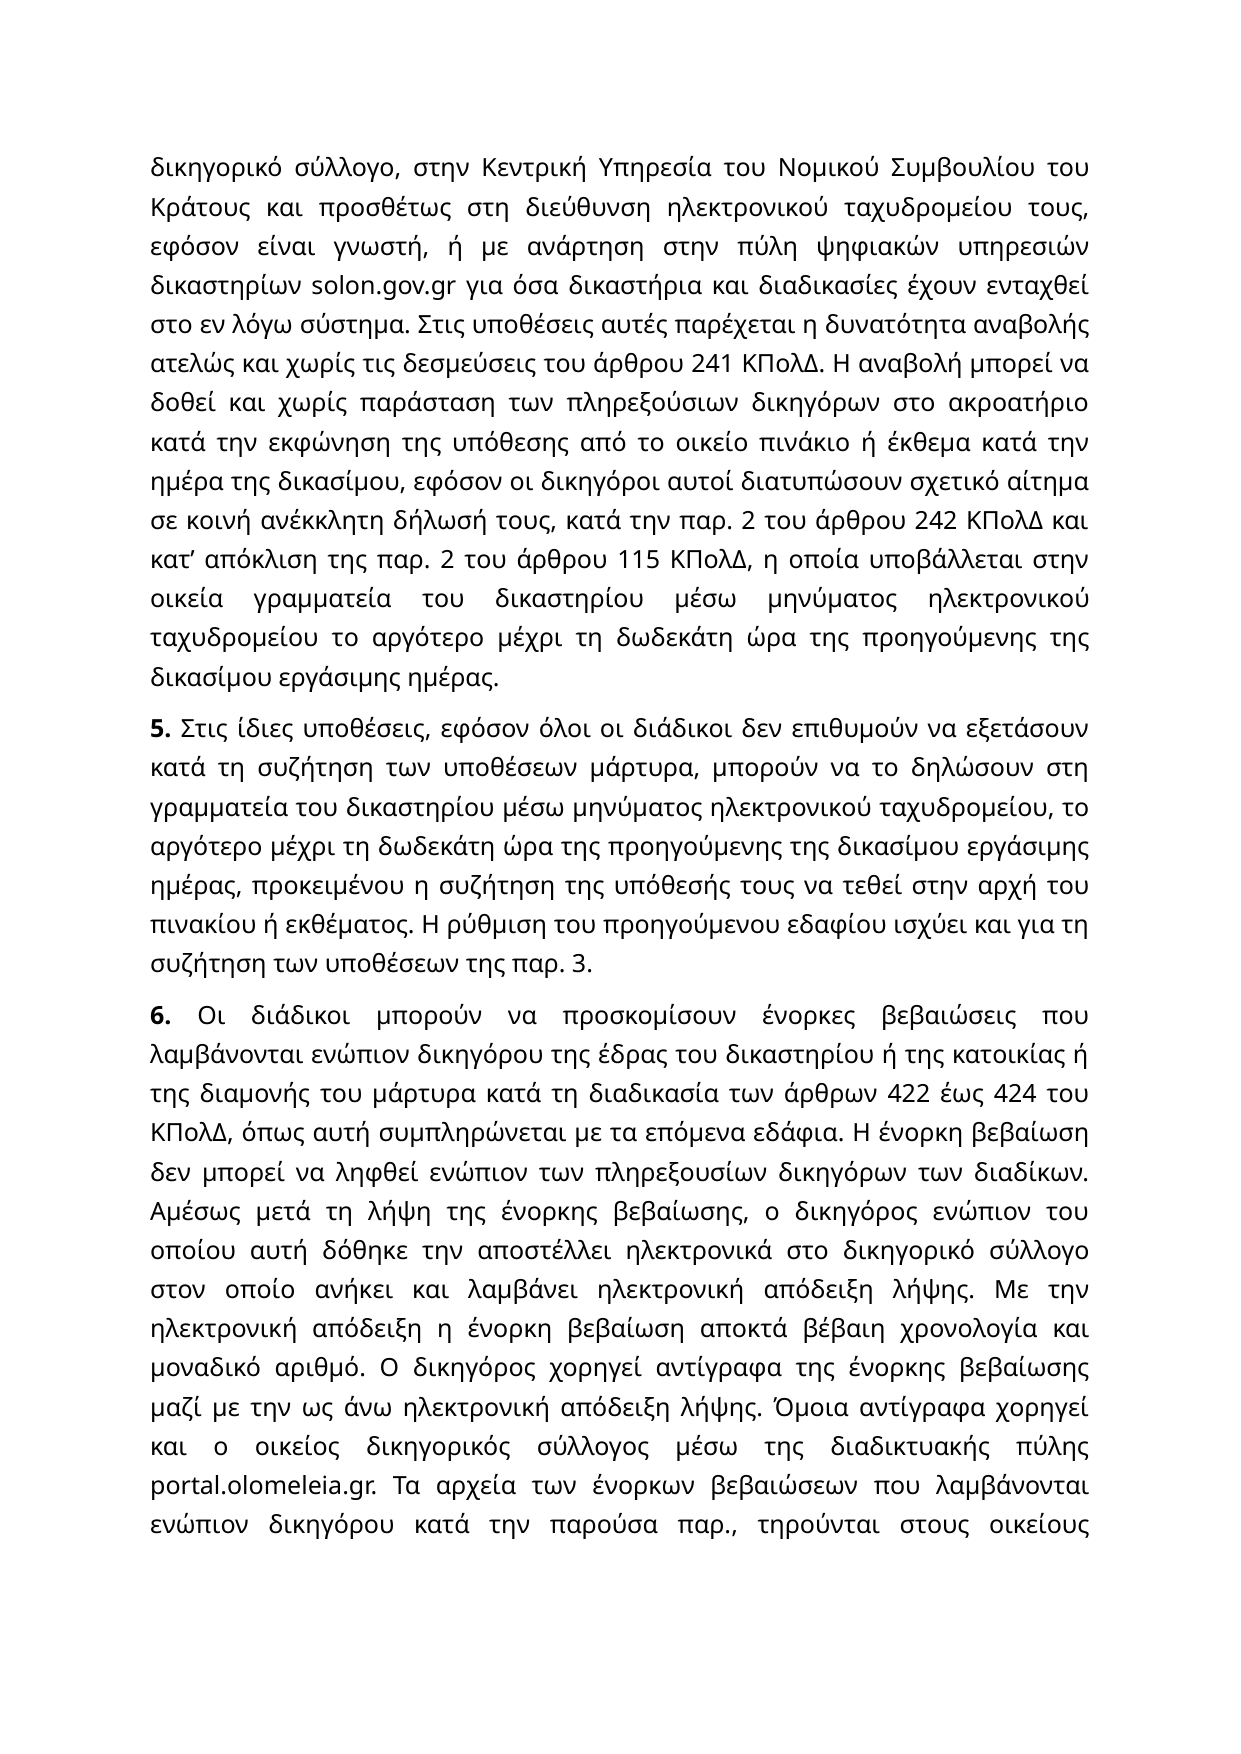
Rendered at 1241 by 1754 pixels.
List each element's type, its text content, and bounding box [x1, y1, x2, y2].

text 6. Οι διάδικοι μπορούν να προσκομίσουν ένορκες βεβαιώσεις που λαμβάνονται ενώπιον δικηγόρου της έδρας του δικαστηρίου ή της κατοικίας ή της διαμονής του μάρτυρα κατά τη διαδικασία των άρθρων 422 έως 424 του ΚΠολΔ, όπως αυτή συμπληρώνεται με τα επόμενα εδάφια. Η ένορκη βεβαίωση δεν μπορεί να ληφθεί ενώπιον των πληρεξουσίων δικηγόρων των διαδίκων. Αμέσως μετά τη λήψη της ένορκης βεβαίωσης, ο δικηγόρος ενώπιον του οποίου αυτή δόθηκε την αποστέλλει ηλεκτρονικά στο δικηγορικό σύλλογο στον οποίο ανήκει και λαμβάνει ηλεκτρονική απόδειξη λήψης. Με την ηλεκτρονική απόδειξη η ένορκη βεβαίωση αποκτά βέβαιη χρονολογία και μοναδικό αριθμό. Ο δικηγόρος χορηγεί αντίγραφα της ένορκης βεβαίωσης μαζί με την ως άνω ηλεκτρονική απόδειξη λήψης. Όμοια αντίγραφα χορηγεί και ο οικείος δικηγορικός σύλλογος μέσω της διαδικτυακής πύλης portal.olomeleia.gr. Τα αρχεία των ένορκων βεβαιώσεων που λαμβάνονται ενώπιον δικηγόρου κατά την παρούσα παρ., τηρούνται στους οικείους [150, 997, 1090, 1541]
text 5. Στις ίδιες υποθέσεις, εφόσον όλοι οι διάδικοι δεν επιθυμούν να εξετάσουν κατά τη συζήτηση των υποθέσεων μάρτυρα, μπορούν να το δηλώσουν στη γραμματεία του δικαστηρίου μέσω μηνύματος ηλεκτρονικού ταχυδρομείου, το αργότερο μέχρι τη δωδεκάτη ώρα της προηγούμενης της δικασίμου εργάσιμης ημέρας, προκειμένου η συζήτηση της υπόθεσής τους να τεθεί στην αρχή του πινακίου ή εκθέματος. Η ρύθμιση του προηγούμενου εδαφίου ισχύει και για τη συζήτηση των υποθέσεων της παρ. 3. [150, 711, 1090, 980]
text δικηγορικό σύλλογο, στην Κεντρική Υπηρεσία του Νομικού Συμβουλίου του Κράτους και προσθέτως στη διεύθυνση ηλεκτρονικού ταχυδρομείου τους, εφόσον είναι γνωστή, ή με ανάρτηση στην πύλη ψηφιακών υπηρεσιών δικαστηρίων solon.gov.gr για όσα δικαστήρια και διαδικασίες έχουν ενταχθεί στο εν λόγω σύστημα. Στις υποθέσεις αυτές παρέχεται η δυνατότητα αναβολής ατελώς και χωρίς τις δεσμεύσεις του άρθρου 241 ΚΠολΔ. Η αναβολή μπορεί να δοθεί και χωρίς παράσταση των πληρεξούσιων δικηγόρων στο ακροατήριο κατά την εκφώνηση της υπόθεσης από το οικείο πινάκιο ή έκθεμα κατά την ημέρα της δικασίμου, εφόσον οι δικηγόροι αυτοί διατυπώσουν σχετικό αίτημα σε κοινή ανέκκλητη δήλωσή τους, κατά την παρ. 2 του άρθρου 242 ΚΠολΔ και κατ’ απόκλιση της παρ. 2 του άρθρου 115 ΚΠολΔ, η οποία υποβάλλεται στην οικεία γραμματεία του δικαστηρίου μέσω μηνύματος ηλεκτρονικού ταχυδρομείου το αργότερο μέχρι τη δωδεκάτη ώρα της προηγούμενης της δικασίμου εργάσιμης ημέρας. [150, 150, 1090, 693]
